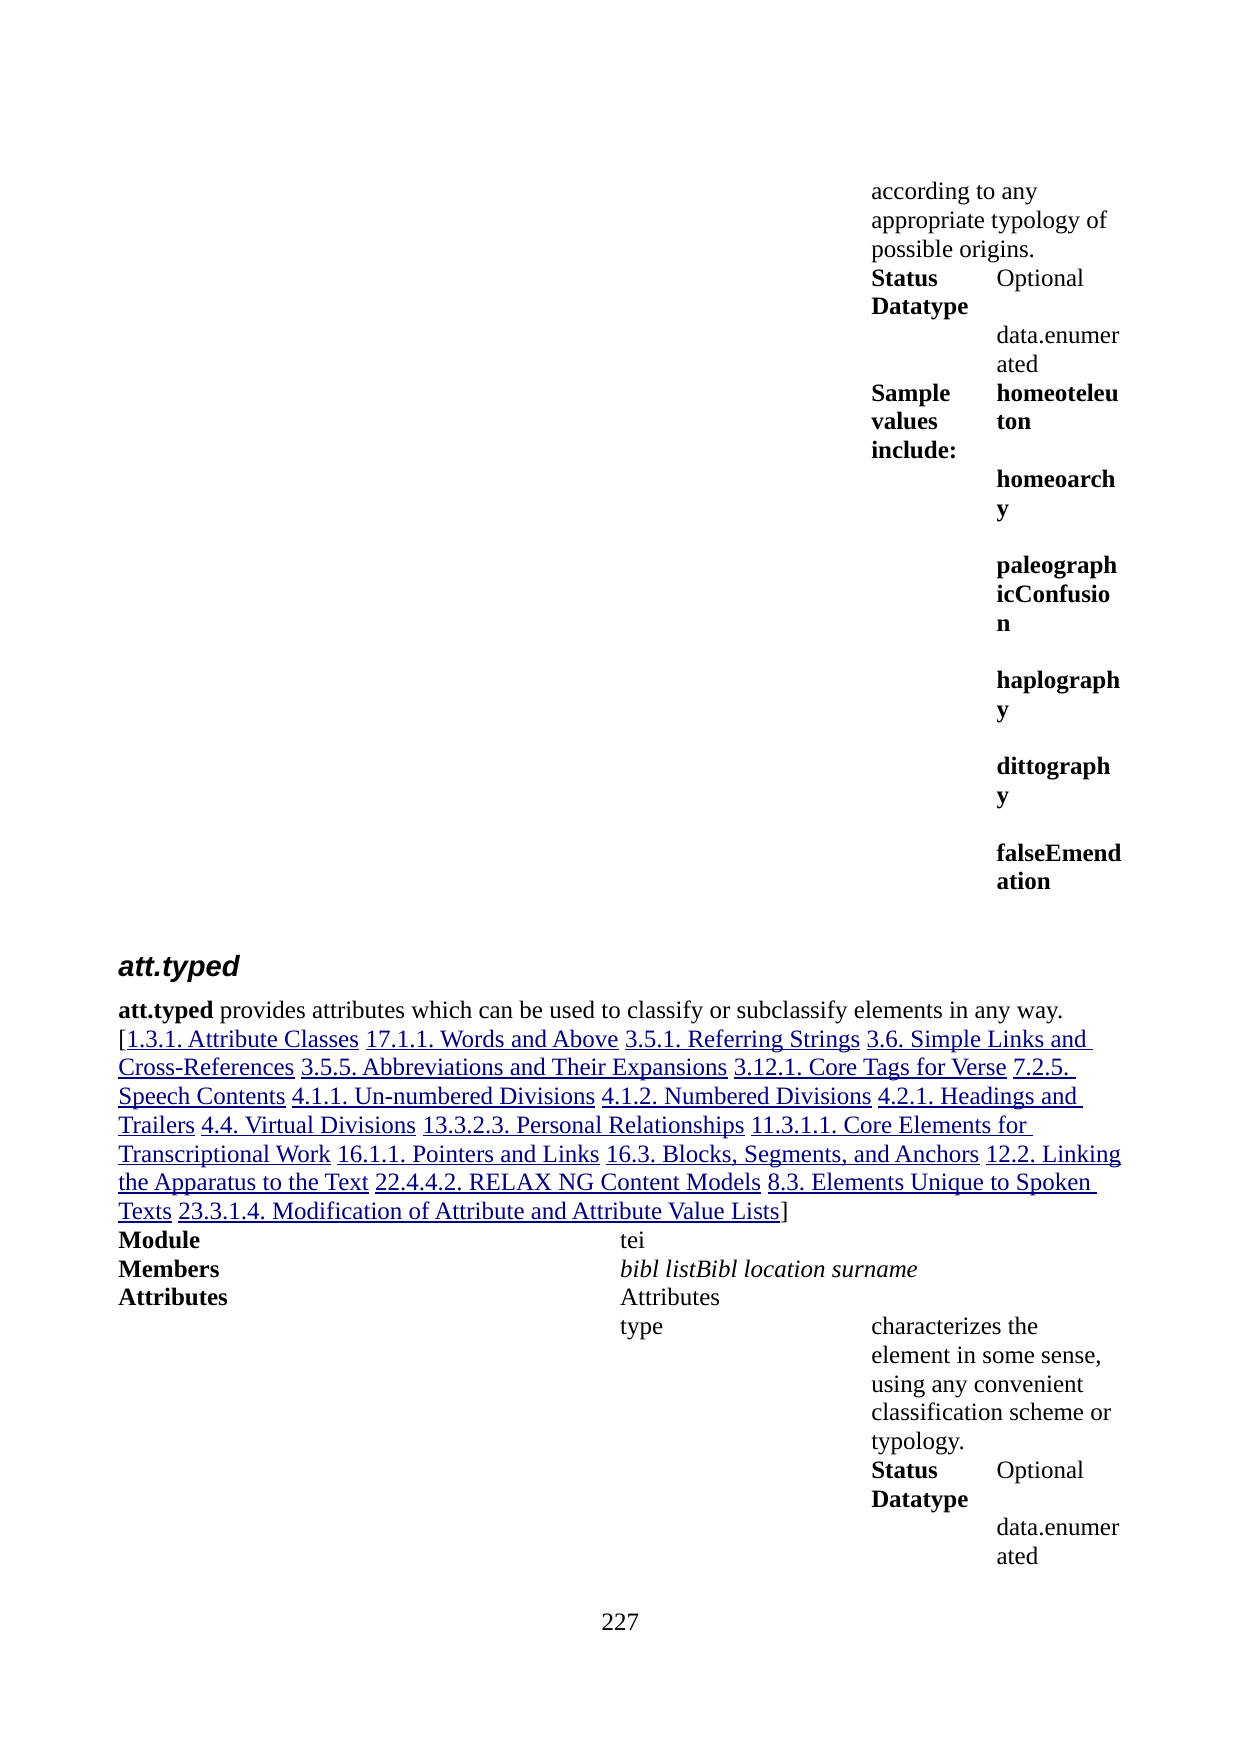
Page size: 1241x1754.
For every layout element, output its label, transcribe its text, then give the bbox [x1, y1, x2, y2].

table_header Optional [996, 1455, 1122, 1484]
subtitle att.typed [118, 949, 1122, 982]
table_cell Datatype [871, 291, 996, 378]
table_cell Members [118, 1254, 620, 1282]
table_cell Attributes [118, 1283, 620, 1570]
table_header att.typed provides attributes which can be used to classify or subclassify elements in any way. [1.3.1. Attribute Classes 17.1.1. Words and Above 3.5.1. Referring Strings 3.6. Simple Links and Cross-References 3.5.5. Abbreviations and Their Expansions 3.12.1. Core Tags for Verse 7.2.5. Speech Contents 4.1.1. Un-numbered Divisions 4.1.2. Numbered Divisions 4.2.1. Headings and Trailers 4.4. Virtual Divisions 13.3.2.3. Personal Relationships 11.3.1.1. Core Elements for Transcriptional Work 16.1.1. Pointers and Links 16.3. Blocks, Segments, and Anchors 12.2. Linking the Apparatus to the Text 22.4.4.2. RELAX NG Content Models 8.3. Elements Unique to Spoken Texts 23.3.1.4. Modification of Attribute and Attribute Value Lists] [118, 995, 1122, 1225]
table_header Status [871, 1455, 996, 1484]
table_cell homeoteleuton homeoarchy paleographicConfusion haplography dittography falseEmendation [996, 378, 1122, 924]
table_cell Sample values include: [871, 378, 996, 924]
table_header according to any appropriate typology of possible origins. [871, 176, 1122, 263]
table_header [620, 176, 871, 924]
table_header characterizes the element in some sense, using any convenient classification scheme or typology. [871, 1311, 1122, 1455]
table_header Status [871, 263, 996, 291]
table_cell Datatype [871, 1484, 996, 1570]
table_cell tei [620, 1225, 1122, 1254]
table_cell [118, 176, 620, 924]
table_cell bibl listBibl location surname [620, 1254, 1122, 1282]
table_cell data.enumerated [996, 291, 1122, 378]
table_cell Attributes [620, 1283, 1122, 1311]
table_cell Module [118, 1225, 620, 1254]
table_header type [620, 1311, 871, 1570]
table_header Optional [996, 263, 1122, 291]
table_cell data.enumerated [996, 1484, 1122, 1570]
